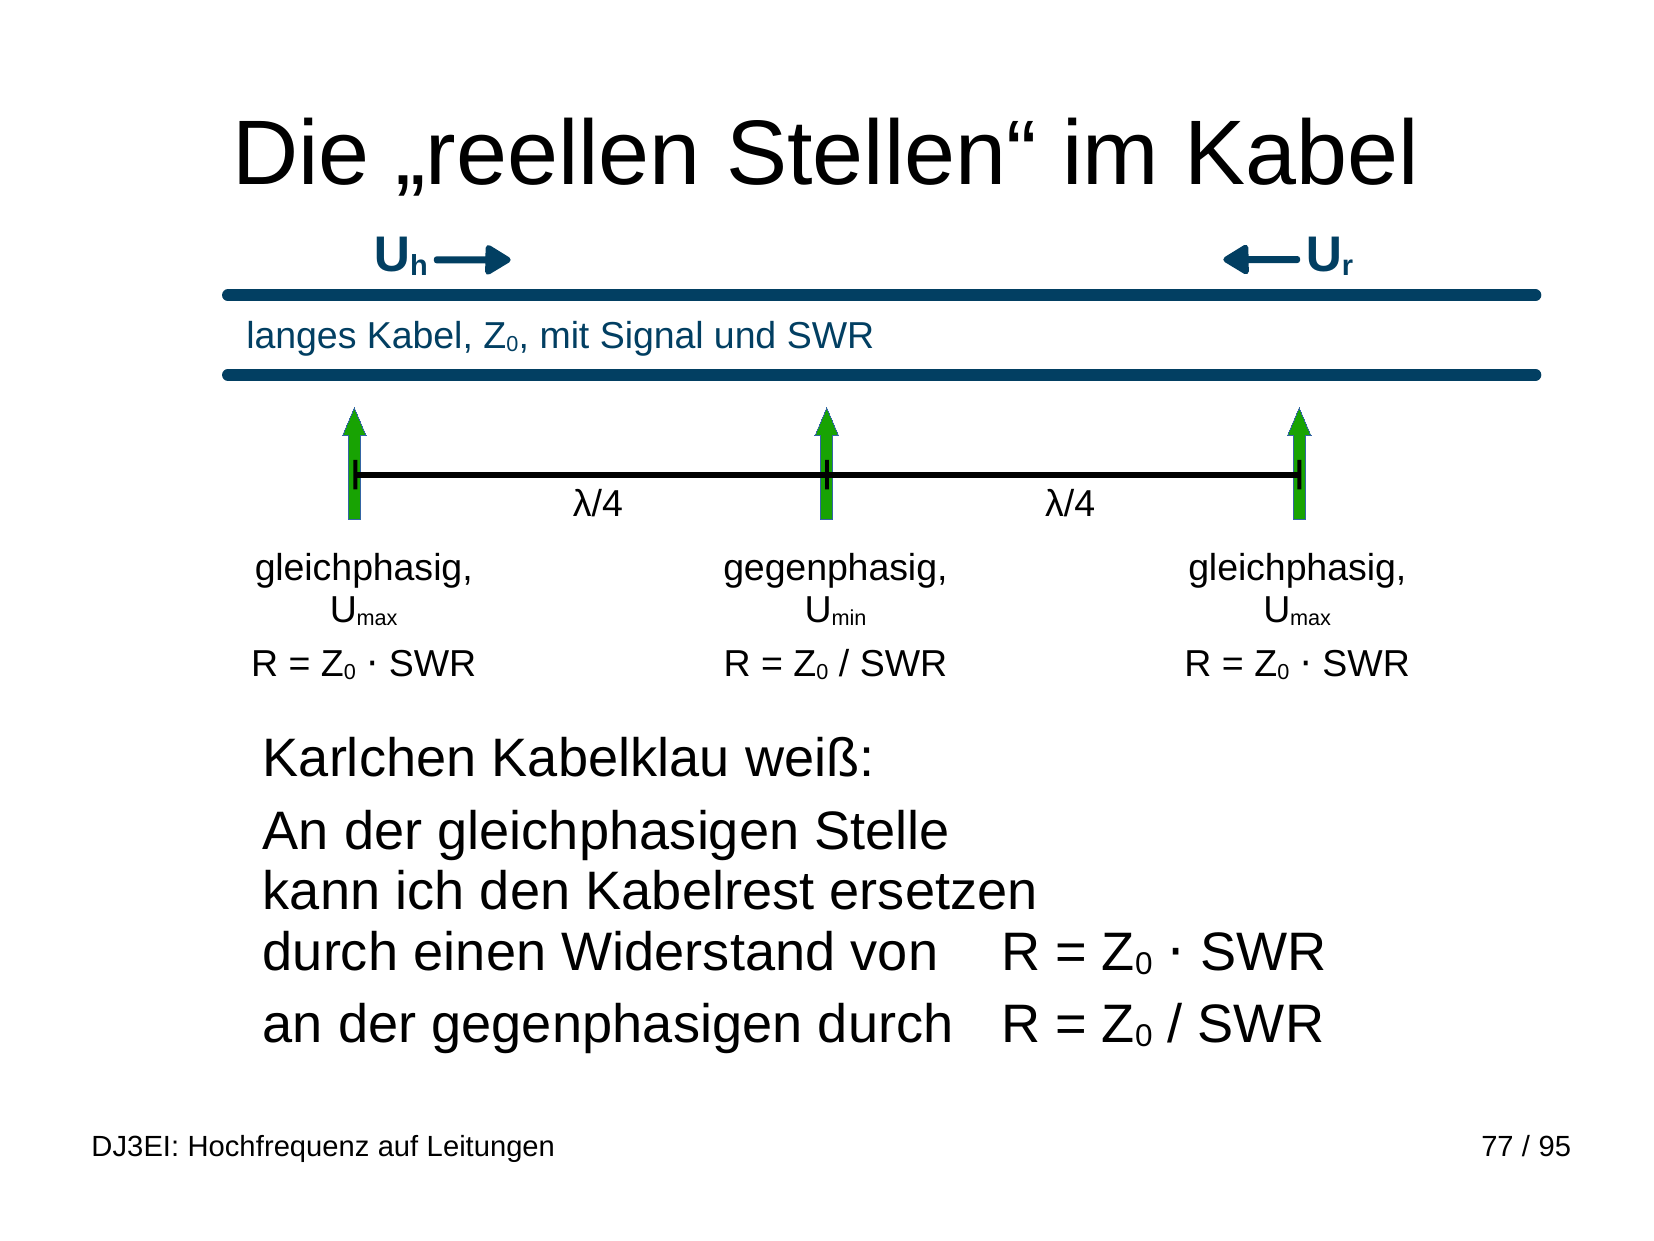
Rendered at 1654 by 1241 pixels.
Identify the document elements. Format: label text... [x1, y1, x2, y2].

text_box λ/4 [1030, 478, 1111, 532]
text_box [1226, 247, 1298, 272]
text_box Uh [353, 212, 457, 295]
text_box [342, 407, 367, 520]
title Die „reellen Stellen“ im Kabel [82, 49, 1571, 257]
text_box gleichphasig, Umax R = Z0 ⋅ SWR [1169, 539, 1425, 692]
text_box Ur [1285, 212, 1382, 295]
text_box λ/4 [558, 478, 638, 532]
text_box langes Kabel, Z0, mit Signal und SWR [231, 307, 890, 420]
text_box [820, 478, 833, 520]
text_box [436, 248, 508, 272]
text_box Karlchen Kabelklau weiß: An der gleichphasigen Stelle kann ich den Kabelrest ersetzen durch einen Widerstand von R = Z0 ⋅ SWR an der gegenphasigen durch R = Z0 / SWR [248, 720, 1342, 1134]
text_box gleichphasig, Umax R = Z0 ⋅ SWR [236, 539, 492, 692]
text_box [1287, 407, 1312, 520]
text_box gegenphasig, Umin R = Z0 / SWR [708, 538, 963, 692]
text_box [814, 420, 839, 472]
